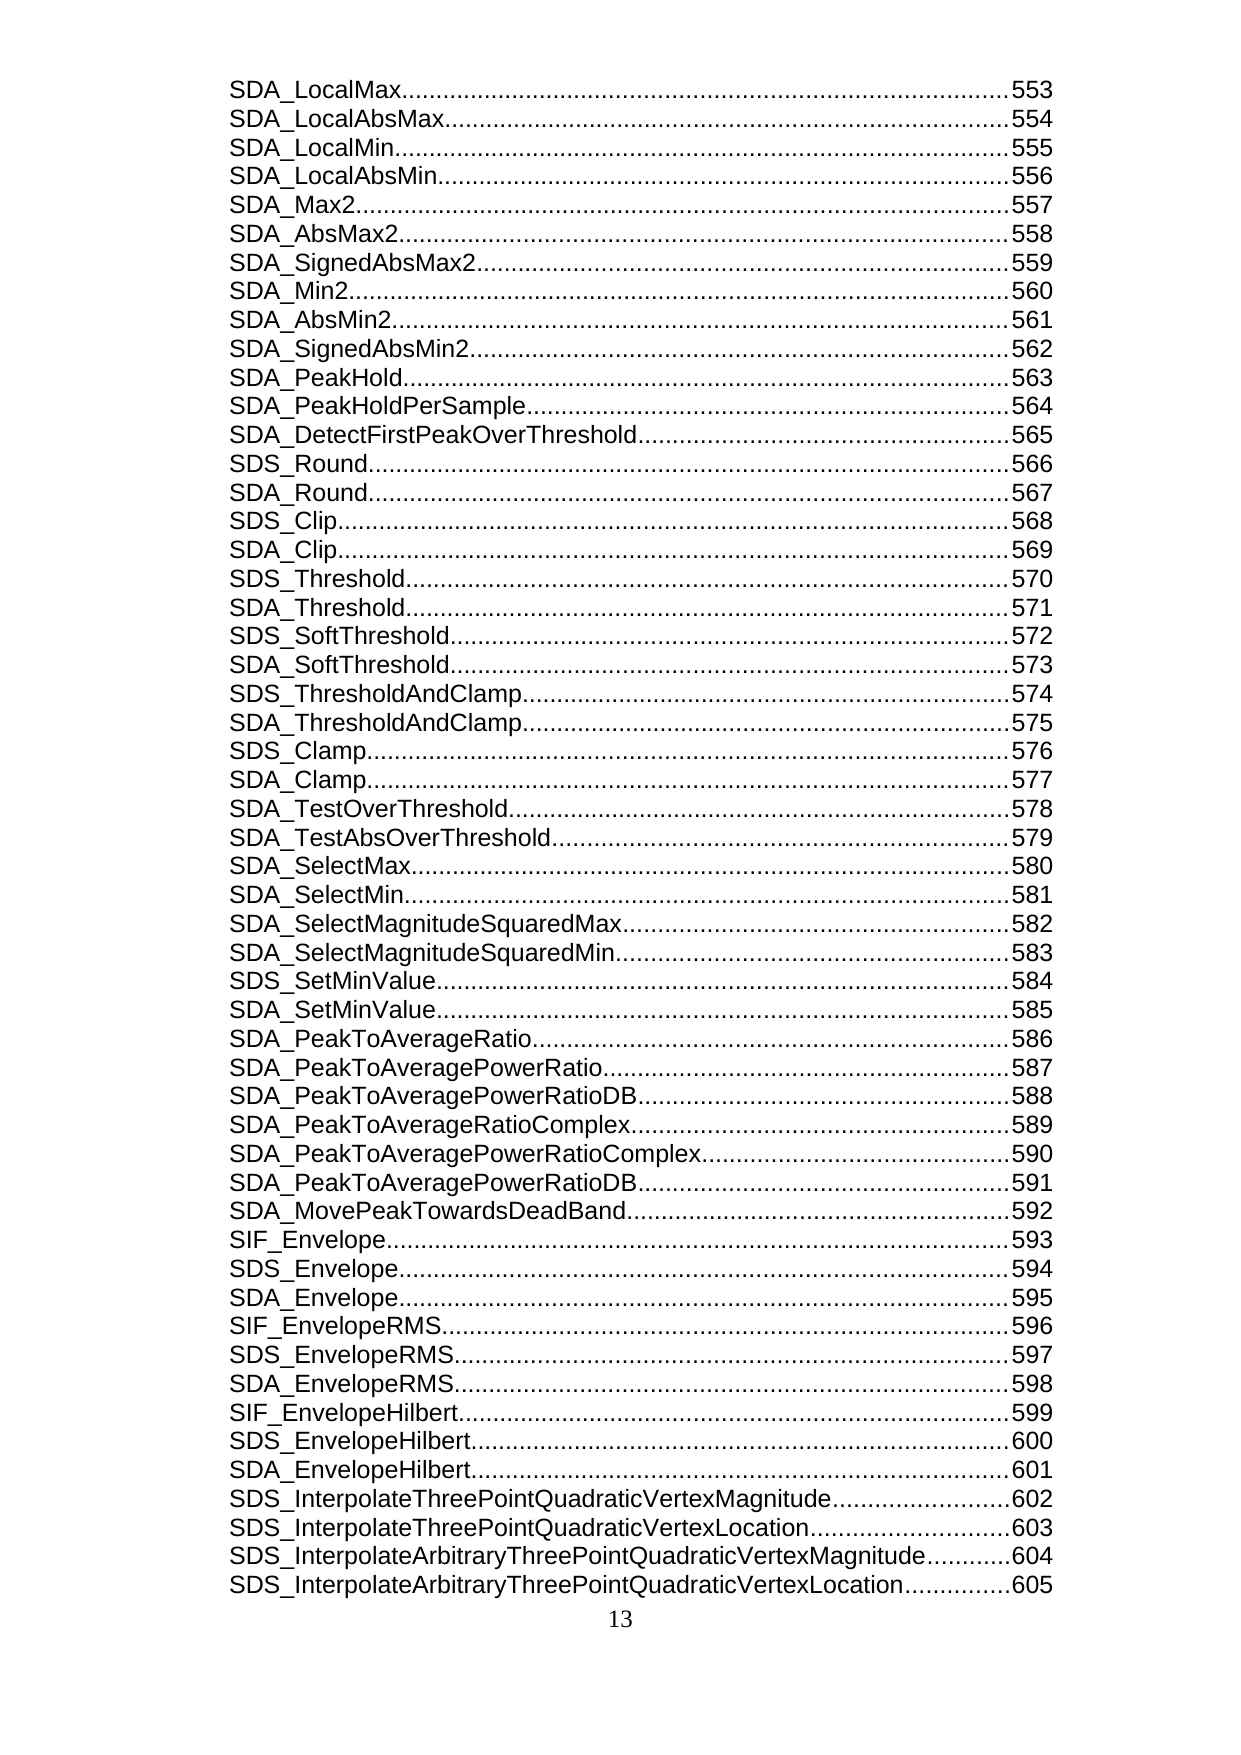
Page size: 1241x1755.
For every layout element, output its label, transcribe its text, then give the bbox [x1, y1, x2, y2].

text SIF_EnvelopeRMS 596 [229, 1311, 1053, 1340]
text SDA_DetectFirstPeakOverThreshold 565 [229, 420, 1053, 449]
text SDS_InterpolateThreePointQuadraticVertexMagnitude 602 [229, 1484, 1053, 1512]
text SDS_InterpolateArbitraryThreePointQuadraticVertexLocation 605 [229, 1570, 1053, 1599]
text SDS_Clip 568 [229, 506, 1053, 535]
text SDA_LocalAbsMin 556 [229, 161, 1053, 190]
text SDA_PeakToAverageRatio 586 [229, 1024, 1053, 1052]
text SDA_LocalAbsMax 554 [229, 104, 1053, 132]
text SDA_Round 567 [229, 477, 1053, 506]
text SDA_EnvelopeHilbert 601 [229, 1455, 1053, 1484]
text SDA_SetMinValue 585 [229, 995, 1053, 1024]
text SDS_Round 566 [229, 449, 1053, 477]
text SDA_MovePeakTowardsDeadBand 592 [229, 1196, 1053, 1225]
text SDA_Envelope 595 [229, 1282, 1053, 1311]
text SDA_AbsMin2 561 [229, 305, 1053, 334]
text SDA_TestOverThreshold 578 [229, 794, 1053, 822]
text SDA_ThresholdAndClamp 575 [229, 707, 1053, 736]
text SDS_EnvelopeRMS 597 [229, 1340, 1053, 1369]
text SDA_LocalMin 555 [229, 132, 1053, 161]
text SDA_Clip 569 [229, 535, 1053, 564]
text SDA_SelectMin 581 [229, 880, 1053, 909]
text SDA_PeakToAveragePowerRatioComplex 590 [229, 1139, 1053, 1167]
text SDA_PeakToAveragePowerRatio 587 [229, 1052, 1053, 1081]
text SDS_SetMinValue 584 [229, 966, 1053, 995]
text SDS_ThresholdAndClamp 574 [229, 679, 1053, 707]
text SDA_Threshold 571 [229, 592, 1053, 621]
text SDS_EnvelopeHilbert 600 [229, 1426, 1053, 1455]
text SIF_EnvelopeHilbert 599 [229, 1397, 1053, 1426]
text SDA_SignedAbsMax2 559 [229, 247, 1053, 276]
text SDA_SelectMagnitudeSquaredMax 582 [229, 909, 1053, 937]
text SDA_Max2 557 [229, 190, 1053, 219]
text SDS_SoftThreshold 572 [229, 621, 1053, 650]
text SDS_Threshold 570 [229, 564, 1053, 592]
text SDS_Envelope 594 [229, 1254, 1053, 1282]
text SDA_PeakToAverageRatioComplex 589 [229, 1110, 1053, 1139]
text SDS_InterpolateThreePointQuadraticVertexLocation 603 [229, 1512, 1053, 1541]
text SDA_PeakToAveragePowerRatioDB 591 [229, 1167, 1053, 1196]
text SDA_Clamp 577 [229, 765, 1053, 794]
text SDA_SelectMagnitudeSquaredMin 583 [229, 937, 1053, 966]
text SDA_EnvelopeRMS 598 [229, 1369, 1053, 1397]
text SDA_SelectMax 580 [229, 851, 1053, 880]
text SDA_PeakHoldPerSample 564 [229, 391, 1053, 420]
text SDA_SoftThreshold 573 [229, 650, 1053, 679]
text SDA_PeakHold 563 [229, 362, 1053, 391]
text SDA_SignedAbsMin2 562 [229, 334, 1053, 362]
text SDS_InterpolateArbitraryThreePointQuadraticVertexMagnitude 604 [229, 1541, 1053, 1570]
text SDA_LocalMax 553 [229, 75, 1053, 104]
text SDA_AbsMax2 558 [229, 219, 1053, 247]
text SDS_Clamp 576 [229, 736, 1053, 765]
text SIF_Envelope 593 [229, 1225, 1053, 1254]
text SDA_TestAbsOverThreshold 579 [229, 822, 1053, 851]
text SDA_Min2 560 [229, 276, 1053, 305]
text SDA_PeakToAveragePowerRatioDB 588 [229, 1081, 1053, 1110]
